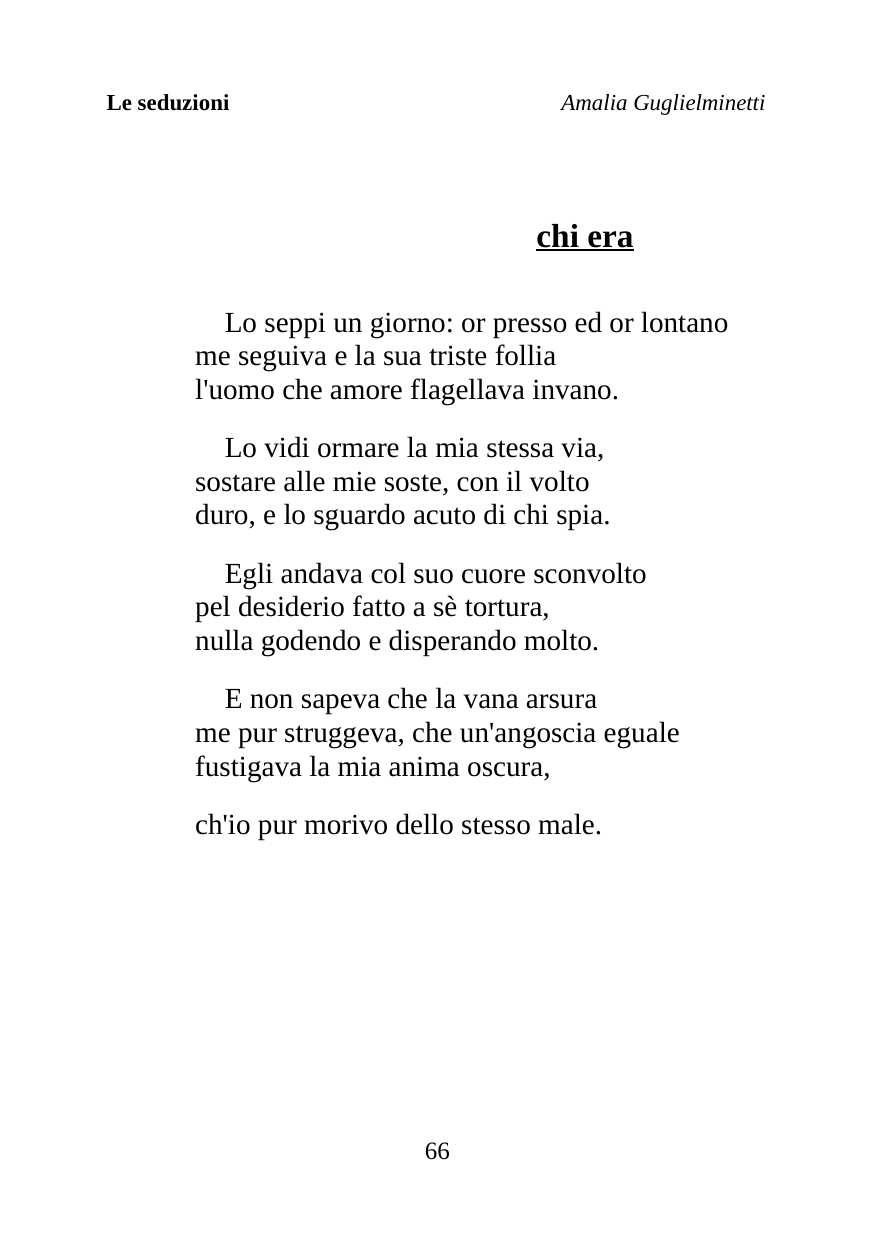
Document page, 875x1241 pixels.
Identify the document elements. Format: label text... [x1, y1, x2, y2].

text Lo seppi un giorno: or presso ed or lontano me seguiva e la sua triste follia l'uomo che amore flagellava invano. [195, 305, 768, 405]
text Egli andava col suo cuore sconvolto pel desiderio fatto a sè tortura, nulla godendo e disperando molto. [195, 556, 768, 657]
text ch'io pur morivo dello stesso male. [195, 807, 768, 841]
subtitle chi era [402, 216, 768, 255]
text E non sapeva che la vana arsura me pur struggeva, che un'angoscia eguale fustigava la mia anima oscura, [195, 682, 768, 782]
text Lo vidi ormare la mia stessa via, sostare alle mie soste, con il volto duro, e lo sguardo acuto di chi spia. [195, 430, 768, 531]
